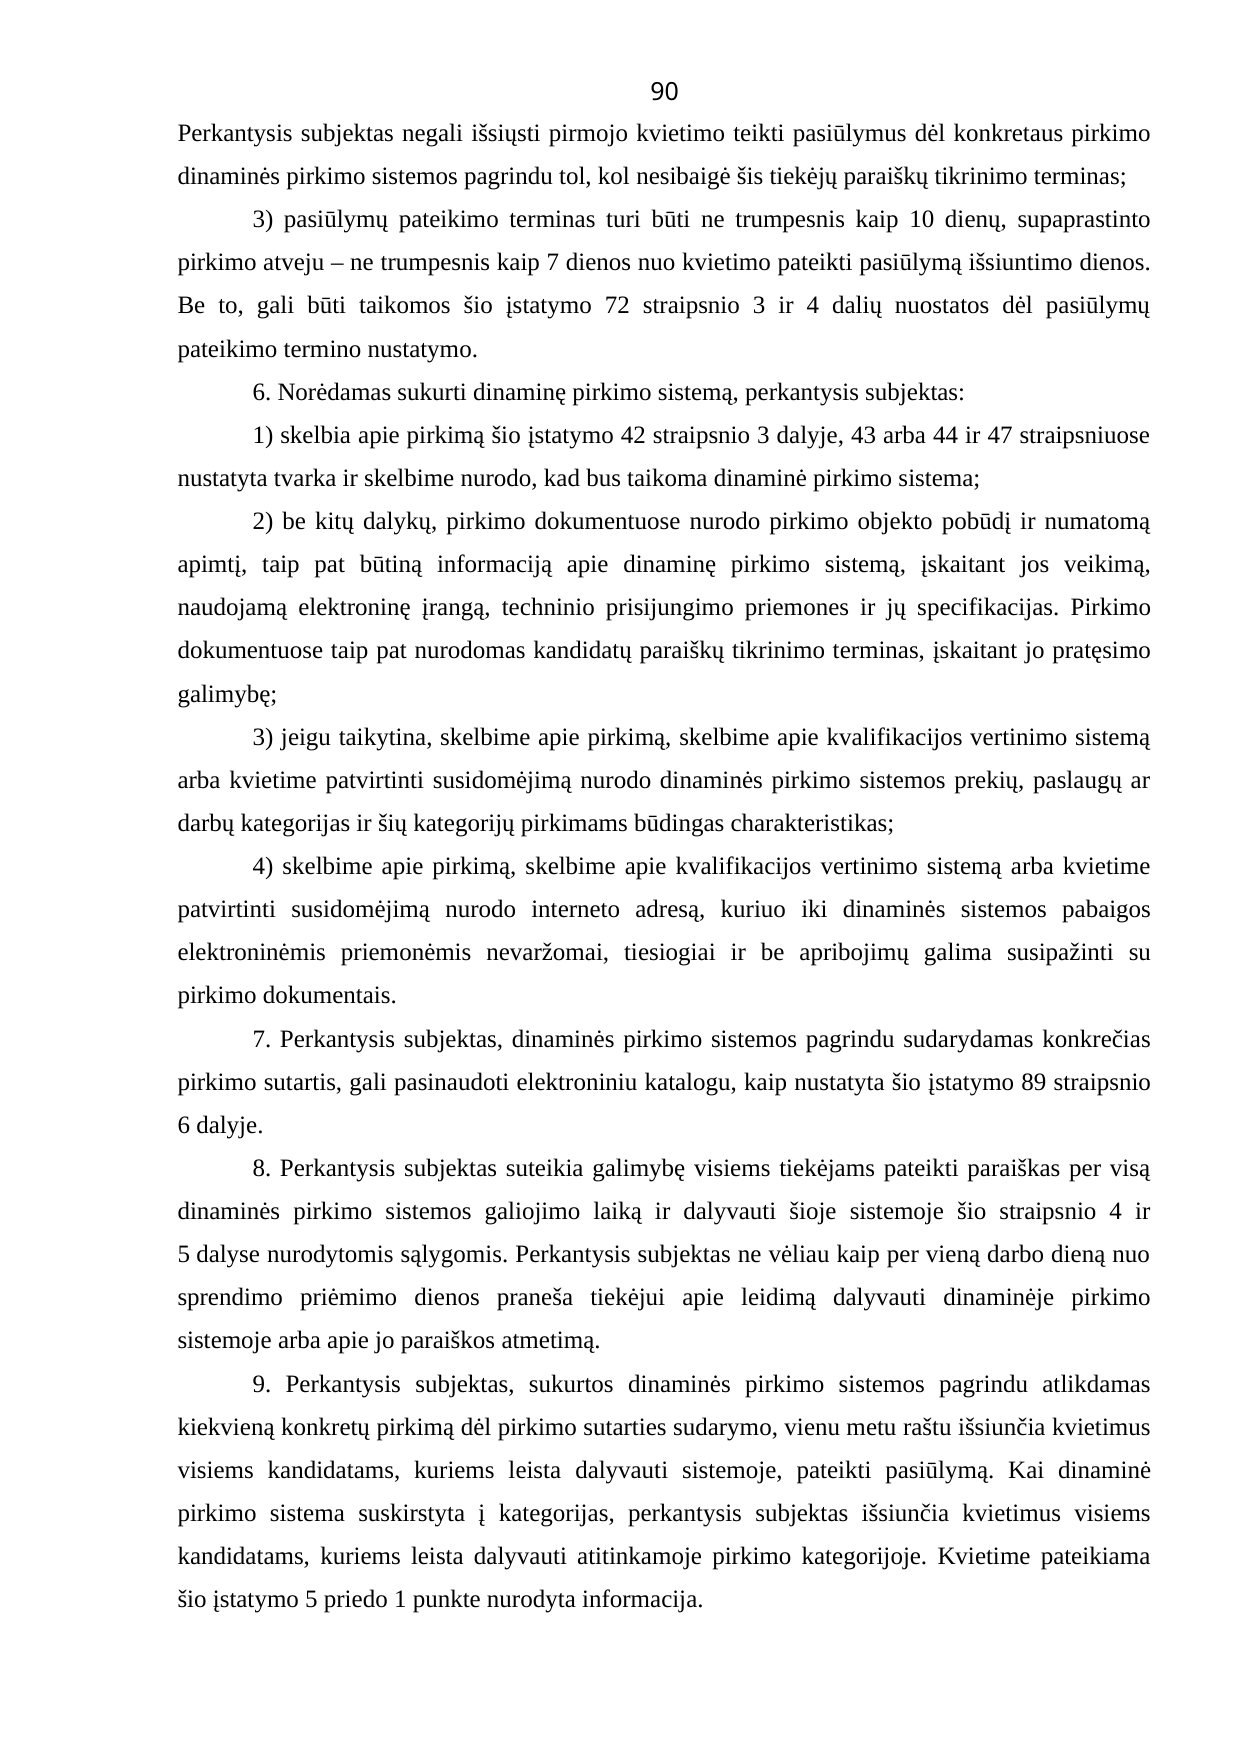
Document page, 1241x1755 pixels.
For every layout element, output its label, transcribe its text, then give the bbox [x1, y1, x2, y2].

text 8. Perkantysis subjektas suteikia galimybę visiems tiekėjams pateikti paraiškas per visą dinaminės pirkimo sistemos galiojimo laiką ir dalyvauti šioje sistemoje šio straipsnio 4 ir 5 dalyse nurodytomis sąlygomis. Perkantysis subjektas ne vėliau kaip per vieną darbo dieną nuo sprendimo priėmimo dienos praneša tiekėjui apie leidimą dalyvauti dinaminėje pirkimo sistemoje arba apie jo paraiškos atmetimą. [177, 1153, 1152, 1354]
text 3) jeigu taikytina, skelbime apie pirkimą, skelbime apie kvalifikacijos vertinimo sistemą arba kvietime patvirtinti susidomėjimą nurodo dinaminės pirkimo sistemos prekių, paslaugų ar darbų kategorijas ir šių kategorijų pirkimams būdingas charakteristikas; [177, 722, 1152, 837]
text Perkantysis subjektas negali išsiųsti pirmojo kvietimo teikti pasiūlymus dėl konkretaus pirkimo dinaminės pirkimo sistemos pagrindu tol, kol nesibaigė šis tiekėjų paraiškų tikrinimo terminas; [177, 118, 1152, 190]
text 6. Norėdamas sukurti dinaminę pirkimo sistemą, perkantysis subjektas: [177, 377, 1152, 406]
text 2) be kitų dalykų, pirkimo dokumentuose nurodo pirkimo objekto pobūdį ir numatomą apimtį, taip pat būtiną informaciją apie dinaminę pirkimo sistemą, įskaitant jos veikimą, naudojamą elektroninę įrangą, techninio prisijungimo priemones ir jų specifikacijas. Pirkimo dokumentuose taip pat nurodomas kandidatų paraiškų tikrinimo terminas, įskaitant jo pratęsimo galimybę; [177, 506, 1152, 707]
text 9. Perkantysis subjektas, sukurtos dinaminės pirkimo sistemos pagrindu atlikdamas kiekvieną konkretų pirkimą dėl pirkimo sutarties sudarymo, vienu metu raštu išsiunčia kvietimus visiems kandidatams, kuriems leista dalyvauti sistemoje, pateikti pasiūlymą. Kai dinaminė pirkimo sistema suskirstyta į kategorijas, perkantysis subjektas išsiunčia kvietimus visiems kandidatams, kuriems leista dalyvauti atitinkamoje pirkimo kategorijoje. Kvietime pateikiama šio įstatymo 5 priedo 1 punkte nurodyta informacija. [177, 1369, 1152, 1613]
text 7. Perkantysis subjektas, dinaminės pirkimo sistemos pagrindu sudarydamas konkrečias pirkimo sutartis, gali pasinaudoti elektroniniu katalogu, kaip nustatyta šio įstatymo 89 straipsnio 6 dalyje. [177, 1024, 1152, 1139]
text 4) skelbime apie pirkimą, skelbime apie kvalifikacijos vertinimo sistemą arba kvietime patvirtinti susidomėjimą nurodo interneto adresą, kuriuo iki dinaminės sistemos pabaigos elektroninėmis priemonėmis nevaržomai, tiesiogiai ir be apribojimų galima susipažinti su pirkimo dokumentais. [177, 851, 1152, 1009]
text 3) pasiūlymų pateikimo terminas turi būti ne trumpesnis kaip 10 dienų, supaprastinto pirkimo atveju – ne trumpesnis kaip 7 dienos nuo kvietimo pateikti pasiūlymą išsiuntimo dienos. Be to, gali būti taikomos šio įstatymo 72 straipsnio 3 ir 4 dalių nuostatos dėl pasiūlymų pateikimo termino nustatymo. [177, 204, 1152, 362]
text 1) skelbia apie pirkimą šio įstatymo 42 straipsnio 3 dalyje, 43 arba 44 ir 47 straipsniuose nustatyta tvarka ir skelbime nurodo, kad bus taikoma dinaminė pirkimo sistema; [177, 420, 1152, 492]
